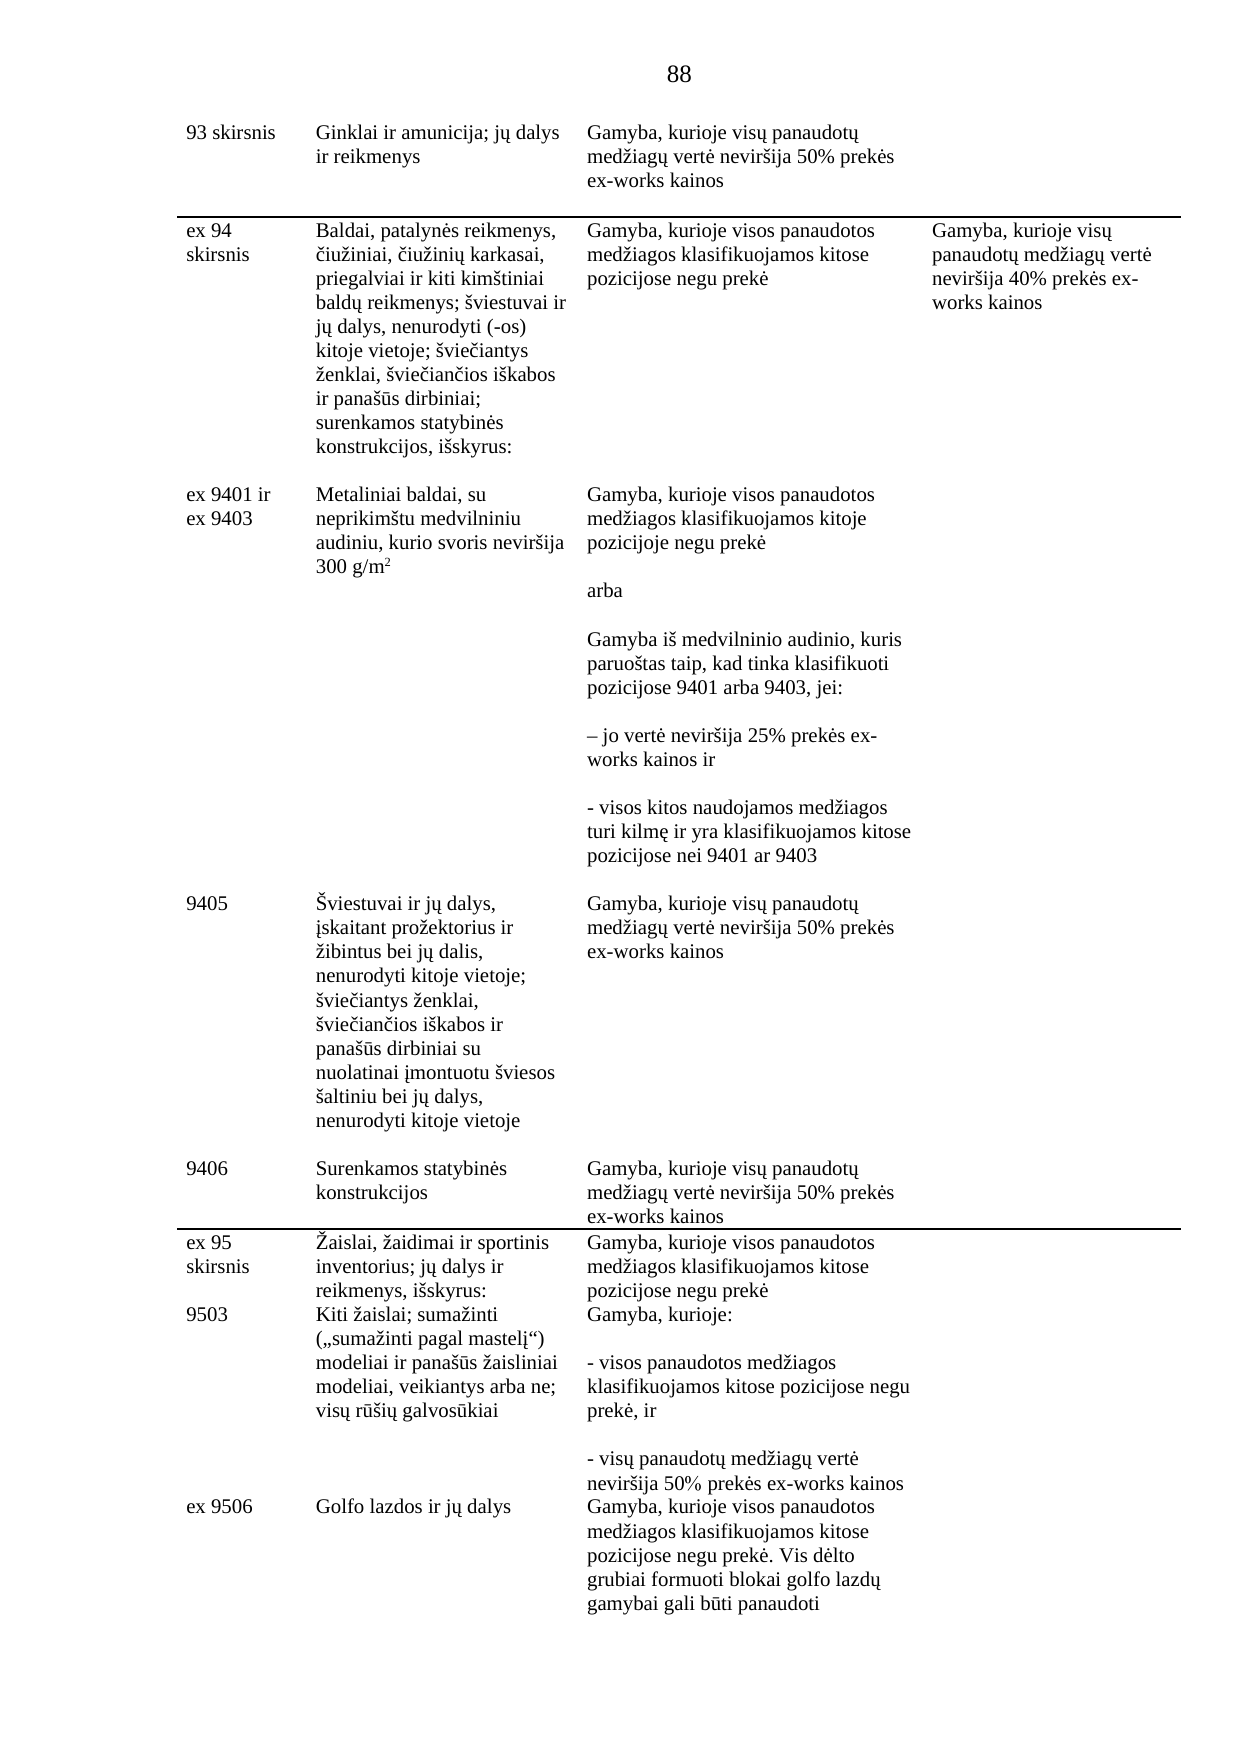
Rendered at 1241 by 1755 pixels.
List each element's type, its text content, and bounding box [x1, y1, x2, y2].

table_cell [307, 795, 578, 891]
table_cell ex 9506 [177, 1495, 307, 1615]
table_cell Gamyba, kurioje visos panaudotos medžiagos klasifikuojamos kitose pozicijose negu prekė. Vis dėlto grubiai formuoti blokai golfo lazdų gamybai gali būti panaudoti [578, 1495, 923, 1615]
table_cell ex 94 skirsnis [177, 218, 307, 482]
table_cell Gamyba, kurioje visos panaudotos medžiagos klasifikuojamos kitose pozicijose negu prekė [578, 218, 923, 482]
table_cell - visos kitos naudojamos medžiagos turi kilmę ir yra klasifikuojamos kitose pozicijose nei 9401 ar 9403 [578, 795, 923, 891]
table_cell [923, 1156, 1181, 1228]
table_cell ex 9401 ir ex 9403 [177, 482, 307, 795]
table_cell Gamyba, kurioje visų panaudotų medžiagų vertė neviršija 50% prekės ex-works kainos [578, 1156, 923, 1228]
table_cell 9503 [177, 1302, 307, 1494]
table_cell 9406 [177, 1156, 307, 1228]
table_cell Gamyba, kurioje visos panaudotos medžiagos klasifikuojamos kitose pozicijose negu prekė [578, 1230, 923, 1302]
table_cell [923, 482, 1181, 795]
table_cell Šviestuvai ir jų dalys, įskaitant prožektorius ir žibintus bei jų dalis, nenurodyti kitoje vietoje; šviečiantys ženklai, šviečiančios iškabos ir panašūs dirbiniai su nuolatinai įmontuotu šviesos šaltiniu bei jų dalys, nenurodyti kitoje vietoje [307, 891, 578, 1156]
table_cell Golfo lazdos ir jų dalys [307, 1495, 578, 1615]
table_cell Gamyba, kurioje: - visos panaudotos medžiagos klasifikuojamos kitose pozicijose negu prekė, ir - visų panaudotų medžiagų vertė neviršija 50 prekės ex-works kainos [578, 1302, 923, 1494]
table_cell Gamyba, kurioje visų panaudotų medžiagų vertė neviršija 50% prekės ex-works kainos [578, 891, 923, 1156]
table_cell 93 skirsnis [177, 118, 307, 216]
table_cell [923, 1495, 1181, 1615]
table_cell Gamyba, kurioje visos panaudotos medžiagos klasifikuojamos kitoje pozicijoje negu prekė arba Gamyba iš medvilninio audinio, kuris paruoštas taip, kad tinka klasifikuoti pozicijose 9401 arba 9403, jei: – jo vertė neviršija 25% prekės ex-works kainos ir [578, 482, 923, 795]
table_cell [923, 1302, 1181, 1494]
table_cell Gamyba, kurioje visų panaudotų medžiagų vertė neviršija 50% prekės ex-works kainos [578, 118, 923, 216]
table_cell ex 95 skirsnis [177, 1230, 307, 1302]
table_cell Žaislai, žaidimai ir sportinis inventorius; jų dalys ir reikmenys, išskyrus: [307, 1230, 578, 1302]
table_cell [923, 891, 1181, 1156]
table_cell Metaliniai baldai, su neprikimštu medvilniniu audiniu, kurio svoris neviršija 300 g/m2 [307, 482, 578, 795]
table_cell [923, 1230, 1181, 1302]
table_cell Kiti žaislai; sumažinti („sumažinti pagal mastelį“) modeliai ir panašūs žaisliniai modeliai, veikiantys arba ne; visų rūšių galvosūkiai [307, 1302, 578, 1494]
table_cell [923, 118, 1181, 216]
table_cell Ginklai ir amunicija; jų dalys ir reikmenys [307, 118, 578, 216]
table_cell 9405 [177, 891, 307, 1156]
table_cell Gamyba, kurioje visų panaudotų medžiagų vertė neviršija 40% prekės ex-works kainos [923, 218, 1181, 482]
table_cell [177, 795, 307, 891]
table_cell Surenkamos statybinės konstrukcijos [307, 1156, 578, 1228]
table_cell [923, 795, 1181, 891]
table_cell Baldai, patalynės reikmenys, čiužiniai, čiužinių karkasai, priegalviai ir kiti kimštiniai baldų reikmenys; šviestuvai ir jų dalys, nenurodyti (-os) kitoje vietoje; šviečiantys ženklai, šviečiančios iškabos ir panašūs dirbiniai; surenkamos statybinės konstrukcijos, išskyrus: [307, 218, 578, 482]
